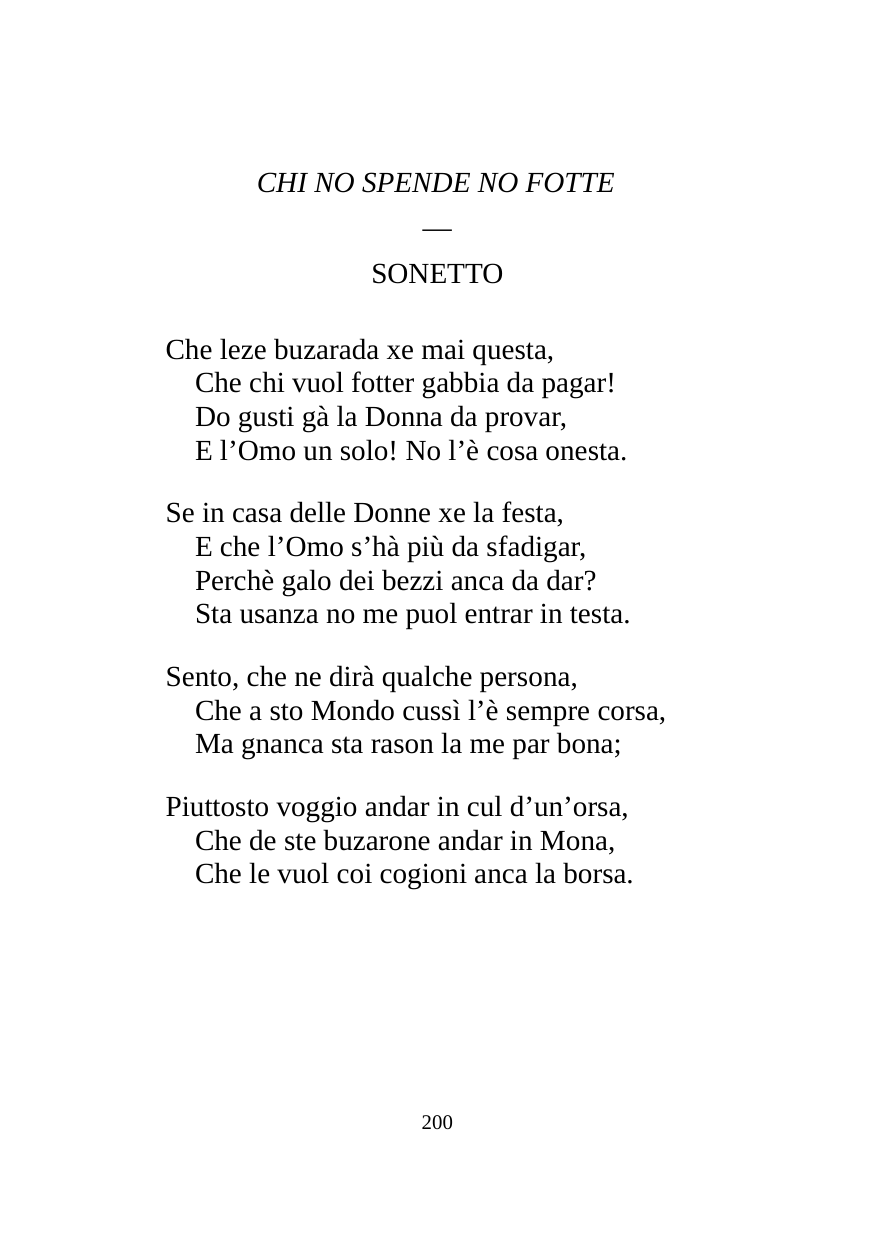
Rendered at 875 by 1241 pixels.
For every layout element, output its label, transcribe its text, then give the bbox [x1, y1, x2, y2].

text Sento, che ne dirà qualche persona, Che a sto Mondo cussì l’è sempre corsa, Ma gnanca sta rason la me par bona; [165, 659, 768, 760]
text Se in casa delle Donne xe la festa, E che l’Omo s’hà più da sfadigar, Perchè galo dei bezzi anca da dar? Sta usanza no me puol entrar in testa. [165, 496, 768, 630]
text Che leze buzarada xe mai questa, Che chi vuol fotter gabbia da pagar! Do gusti gà la Donna da provar, E l’Omo un solo! No l’è cosa onesta. [165, 332, 768, 466]
text Piuttosto voggio andar in cul d’un’orsa, Che de ste buzarone andar in Mona, Che le vuol coi cogioni anca la borsa. [165, 789, 768, 890]
text SONETTO [106, 257, 768, 290]
text — [106, 211, 768, 244]
subtitle CHI NO SPENDE NO FOTTE [106, 165, 768, 199]
